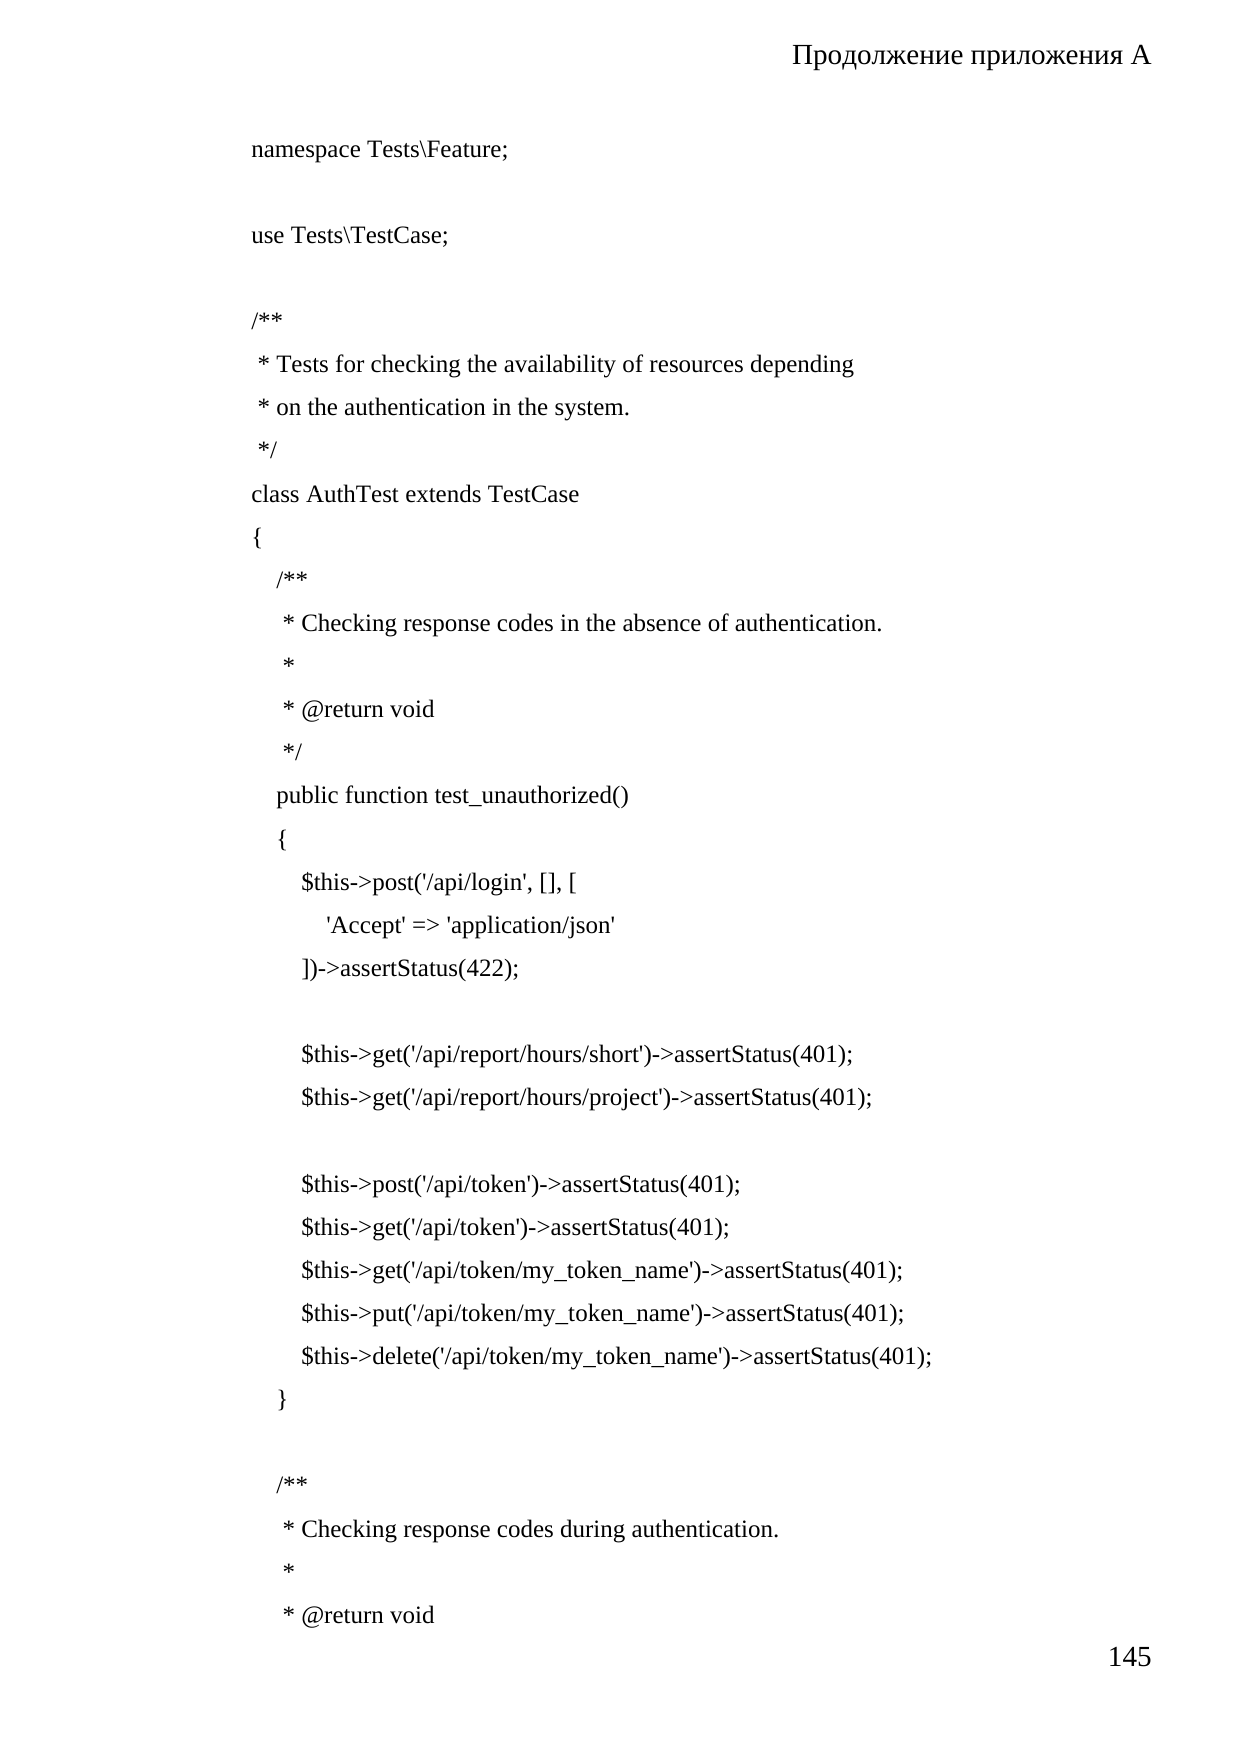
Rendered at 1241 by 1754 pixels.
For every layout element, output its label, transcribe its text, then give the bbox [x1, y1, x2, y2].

text * [177, 1557, 1152, 1586]
text class AuthTest extends TestCase [177, 479, 1152, 507]
text * @return void [177, 1600, 1152, 1629]
text $this->get('/api/token')->assertStatus(401); [177, 1212, 1152, 1241]
text $this->get('/api/token/my_token_name')->assertStatus(401); [177, 1255, 1152, 1284]
text /** [177, 306, 1152, 335]
text */ [177, 737, 1152, 766]
text * Checking response codes during authentication. [177, 1514, 1152, 1542]
text /** [177, 565, 1152, 594]
text * on the authentication in the system. [177, 392, 1152, 421]
text /** [177, 1471, 1152, 1499]
text use Tests\TestCase; [177, 220, 1152, 249]
text */ [177, 436, 1152, 464]
text { [177, 522, 1152, 551]
text { [177, 824, 1152, 852]
text } [177, 1384, 1152, 1413]
text 'Accept' => 'application/json' [177, 910, 1152, 939]
text $this->delete('/api/token/my_token_name')->assertStatus(401); [177, 1341, 1152, 1370]
text $this->post('/api/token')->assertStatus(401); [177, 1169, 1152, 1197]
text namespace Tests\Feature; [177, 134, 1152, 162]
text * Checking response codes in the absence of authentication. [177, 608, 1152, 637]
text ])->assertStatus(422); [177, 953, 1152, 982]
text public function test_unauthorized() [177, 781, 1152, 809]
text * @return void [177, 694, 1152, 723]
text $this->put('/api/token/my_token_name')->assertStatus(401); [177, 1298, 1152, 1327]
text * [177, 651, 1152, 680]
text $this->get('/api/report/hours/short')->assertStatus(401); [177, 1039, 1152, 1068]
text $this->get('/api/report/hours/project')->assertStatus(401); [177, 1082, 1152, 1111]
text $this->post('/api/login', [], [ [177, 867, 1152, 896]
text * Tests for checking the availability of resources depending [177, 349, 1152, 378]
